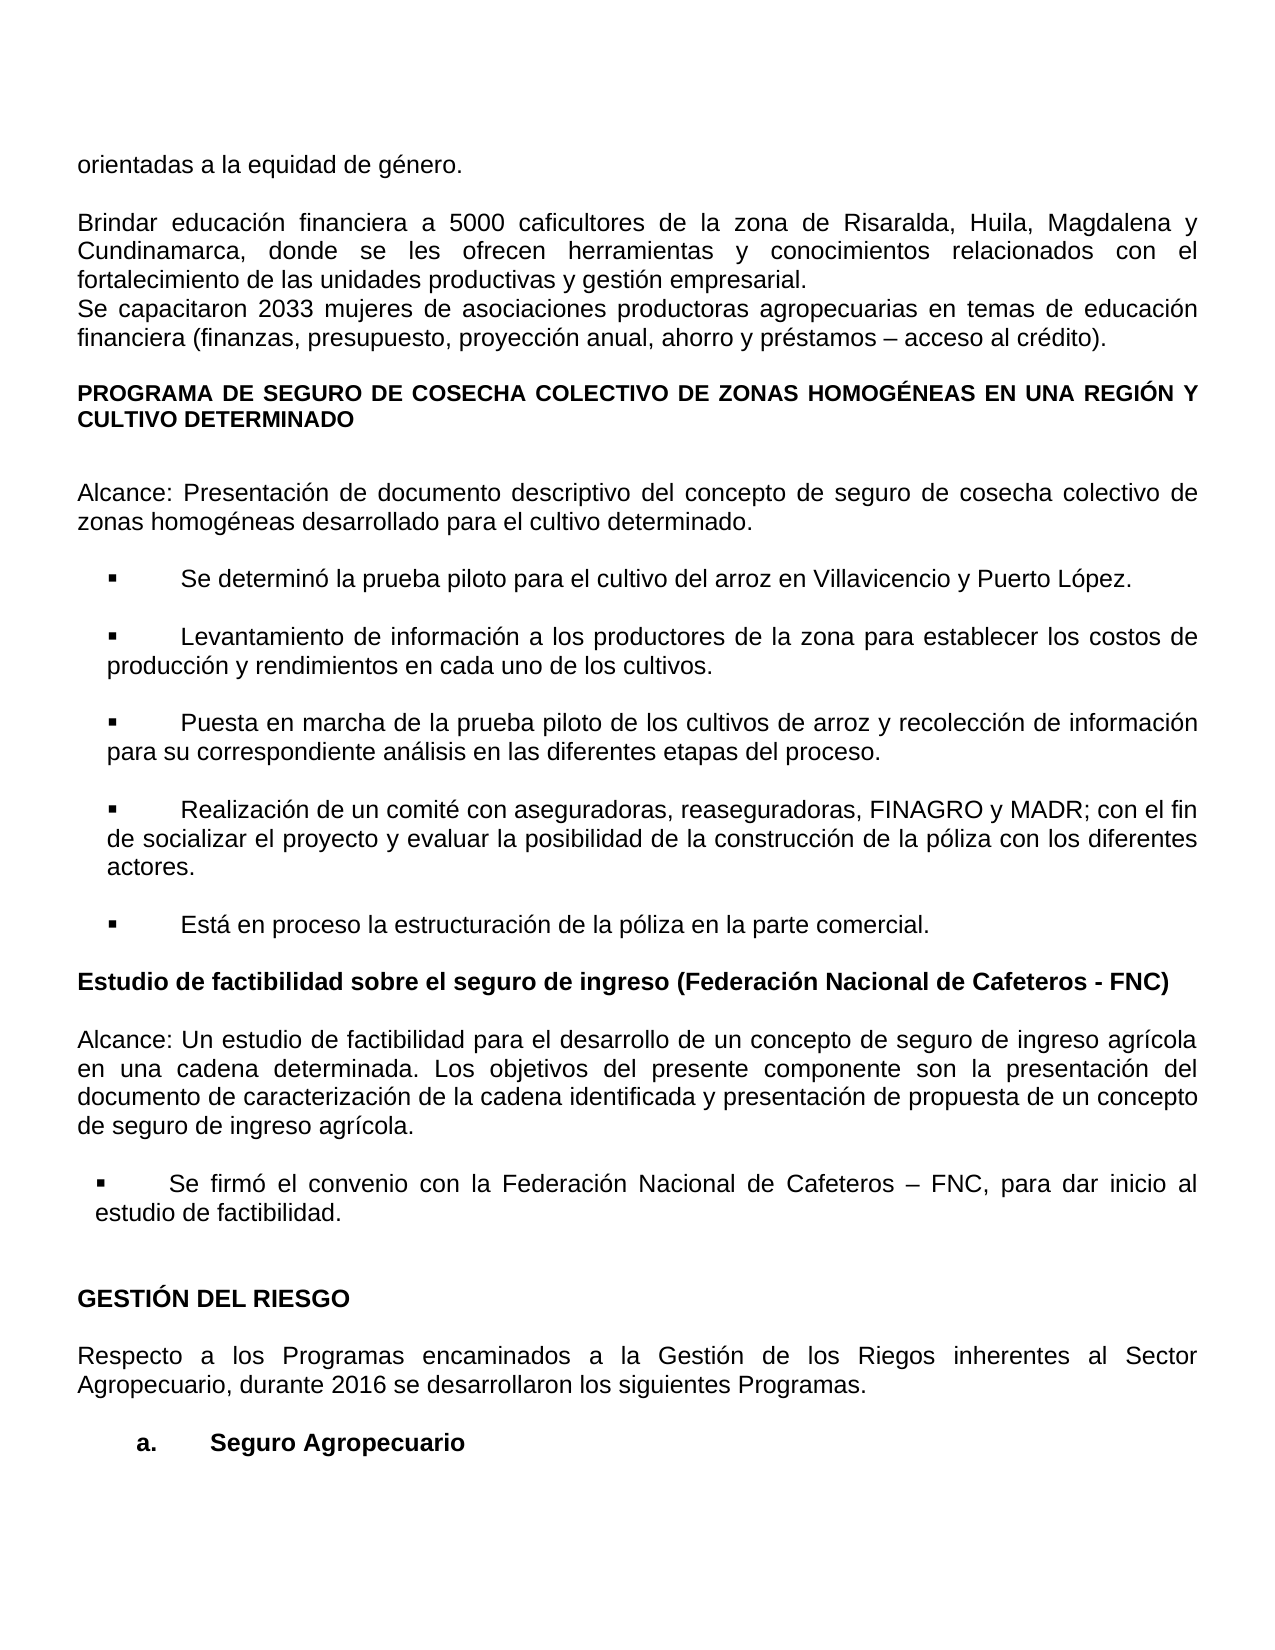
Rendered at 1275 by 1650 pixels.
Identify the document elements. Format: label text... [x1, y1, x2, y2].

text Brindar educación financiera a 5000 caficultores de la zona de Risaralda, Huila, Magdalena y Cundinamarca, donde se les ofrecen herramientas y conocimientos relacionados con el fortalecimiento de las unidades productivas y gestión empresarial. [77, 207, 1200, 294]
list Está en proceso la estructuración de la póliza en la parte comercial. [107, 910, 1200, 939]
text Se capacitaron 2033 mujeres de asociaciones productoras agropecuarias en temas de educación financiera (finanzas, presupuesto, proyección anual, ahorro y préstamos – acceso al crédito). [77, 294, 1200, 351]
list Se firmó el convenio con la Federación Nacional de Cafeteros – FNC, para dar inicio al estudio de factibilidad. [95, 1169, 1200, 1226]
list Realización de un comité con aseguradoras, reaseguradoras, FINAGRO y MADR; con el fin de socializar el proyecto y evaluar la posibilidad de la construcción de la póliza con los diferentes actores. [107, 795, 1200, 881]
text GESTIÓN DEL RIESGO [77, 1284, 1200, 1312]
list Se determinó la prueba piloto para el cultivo del arroz en Villavicencio y Puerto López. [107, 564, 1200, 593]
text PROGRAMA DE SEGURO DE COSECHA COLECTIVO DE ZONAS HOMOGÉNEAS EN UNA REGIÓN Y CULTIVO DETERMINADO [77, 380, 1200, 433]
list Seguro Agropecuario [136, 1427, 1200, 1456]
text orientadas a la equidad de género. [77, 150, 1200, 179]
list Levantamiento de información a los productores de la zona para establecer los costos de producción y rendimientos en cada uno de los cultivos. [107, 622, 1200, 679]
text Alcance: Presentación de documento descriptivo del concepto de seguro de cosecha colectivo de zonas homogéneas desarrollado para el cultivo determinado. [77, 478, 1200, 536]
text Estudio de factibilidad sobre el seguro de ingreso (Federación Nacional de Cafeteros - FNC) [77, 967, 1200, 996]
list Puesta en marcha de la prueba piloto de los cultivos de arroz y recolección de información para su correspondiente análisis en las diferentes etapas del proceso. [107, 708, 1200, 766]
text Respecto a los Programas encaminados a la Gestión de los Riegos inherentes al Sector Agropecuario, durante 2016 se desarrollaron los siguientes Programas. [77, 1341, 1200, 1399]
text Alcance: Un estudio de factibilidad para el desarrollo de un concepto de seguro de ingreso agrícola en una cadena determinada. Los objetivos del presente componente son la presentación del documento de caracterización de la cadena identificada y presentación de propuesta de un concepto de seguro de ingreso agrícola. [77, 1025, 1200, 1140]
